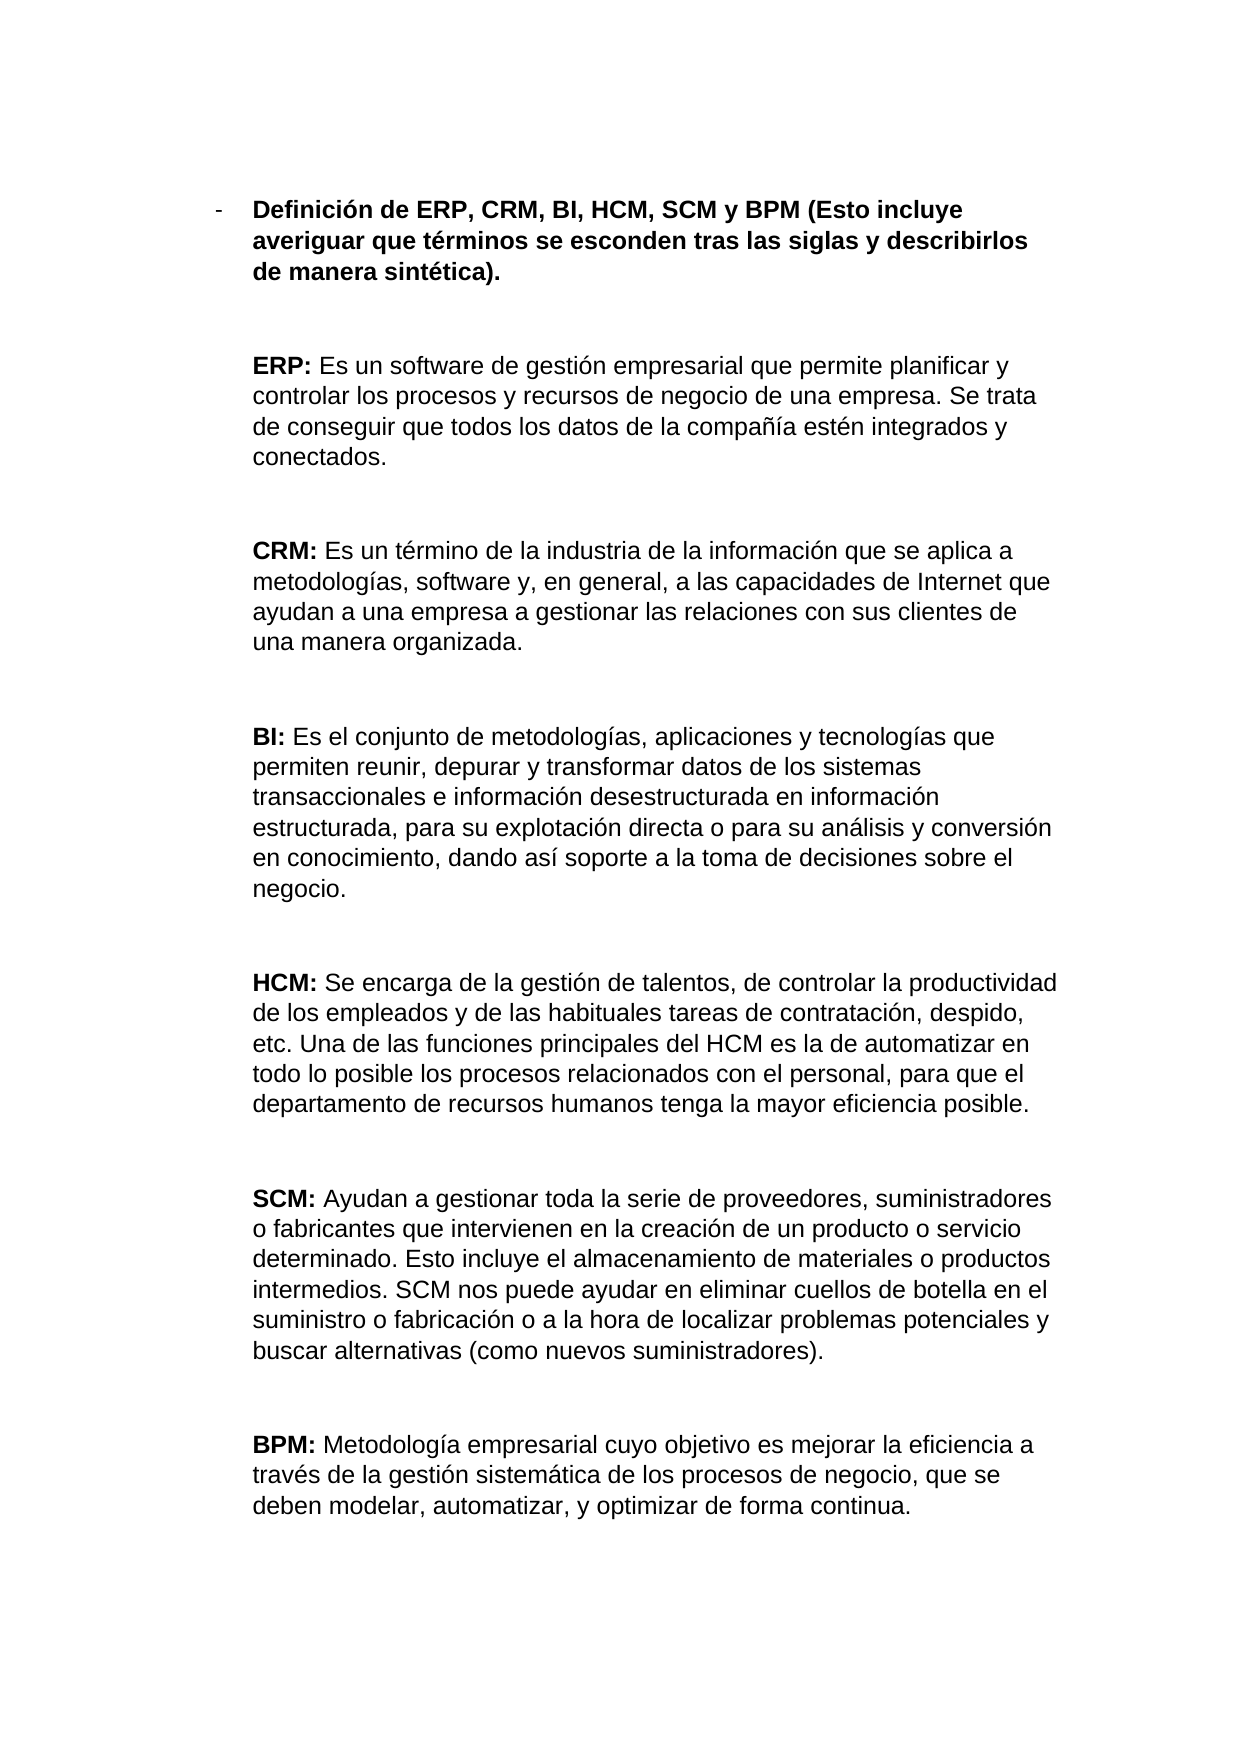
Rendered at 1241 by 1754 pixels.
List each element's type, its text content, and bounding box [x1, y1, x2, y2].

list HCM: Se encarga de la gestión de talentos, de controlar la productividad de los empleados y de las habituales tareas de contratación, despido, etc. Una de las funciones principales del HCM es la de automatizar en todo lo posible los procesos relacionados con el personal, para que el departamento de recursos humanos tenga la mayor eficiencia posible. [252, 968, 1063, 1118]
list Definición de ERP, CRM, BI, HCM, SCM y BPM (Esto incluye averiguar que términos se esconden tras las siglas y describirlos de manera sintética). [215, 194, 1063, 285]
list CRM: Es un término de la industria de la información que se aplica a metodologías, software y, en general, a las capacidades de Internet que ayudan a una empresa a gestionar las relaciones con sus clientes de una manera organizada. [252, 536, 1063, 656]
list BI: Es el conjunto de metodologías, aplicaciones y tecnologías que permiten reunir, depurar y transformar datos de los sistemas transaccionales e información desestructurada en información estructurada, para su explotación directa o para su análisis y conversión en conocimiento, dando así soporte a la toma de decisiones sobre el negocio. [252, 722, 1063, 902]
list ERP: Es un software de gestión empresarial que permite planificar y controlar los procesos y recursos de negocio de una empresa. Se trata de conseguir que todos los datos de la compañía estén integrados y conectados. [252, 351, 1063, 471]
list BPM: Metodología empresarial cuyo objetivo es mejorar la eficiencia a través de la gestión sistemática de los procesos de negocio, que se deben modelar, automatizar, y optimizar de forma continua. [252, 1430, 1063, 1519]
list SCM: Ayudan a gestionar toda la serie de proveedores, suministradores o fabricantes que intervienen en la creación de un producto o servicio determinado. Esto incluye el almacenamiento de materiales o productos intermedios. SCM nos puede ayudar en eliminar cuellos de botella en el suministro o fabricación o a la hora de localizar problemas potenciales y buscar alternativas (como nuevos suministradores). [252, 1184, 1063, 1364]
